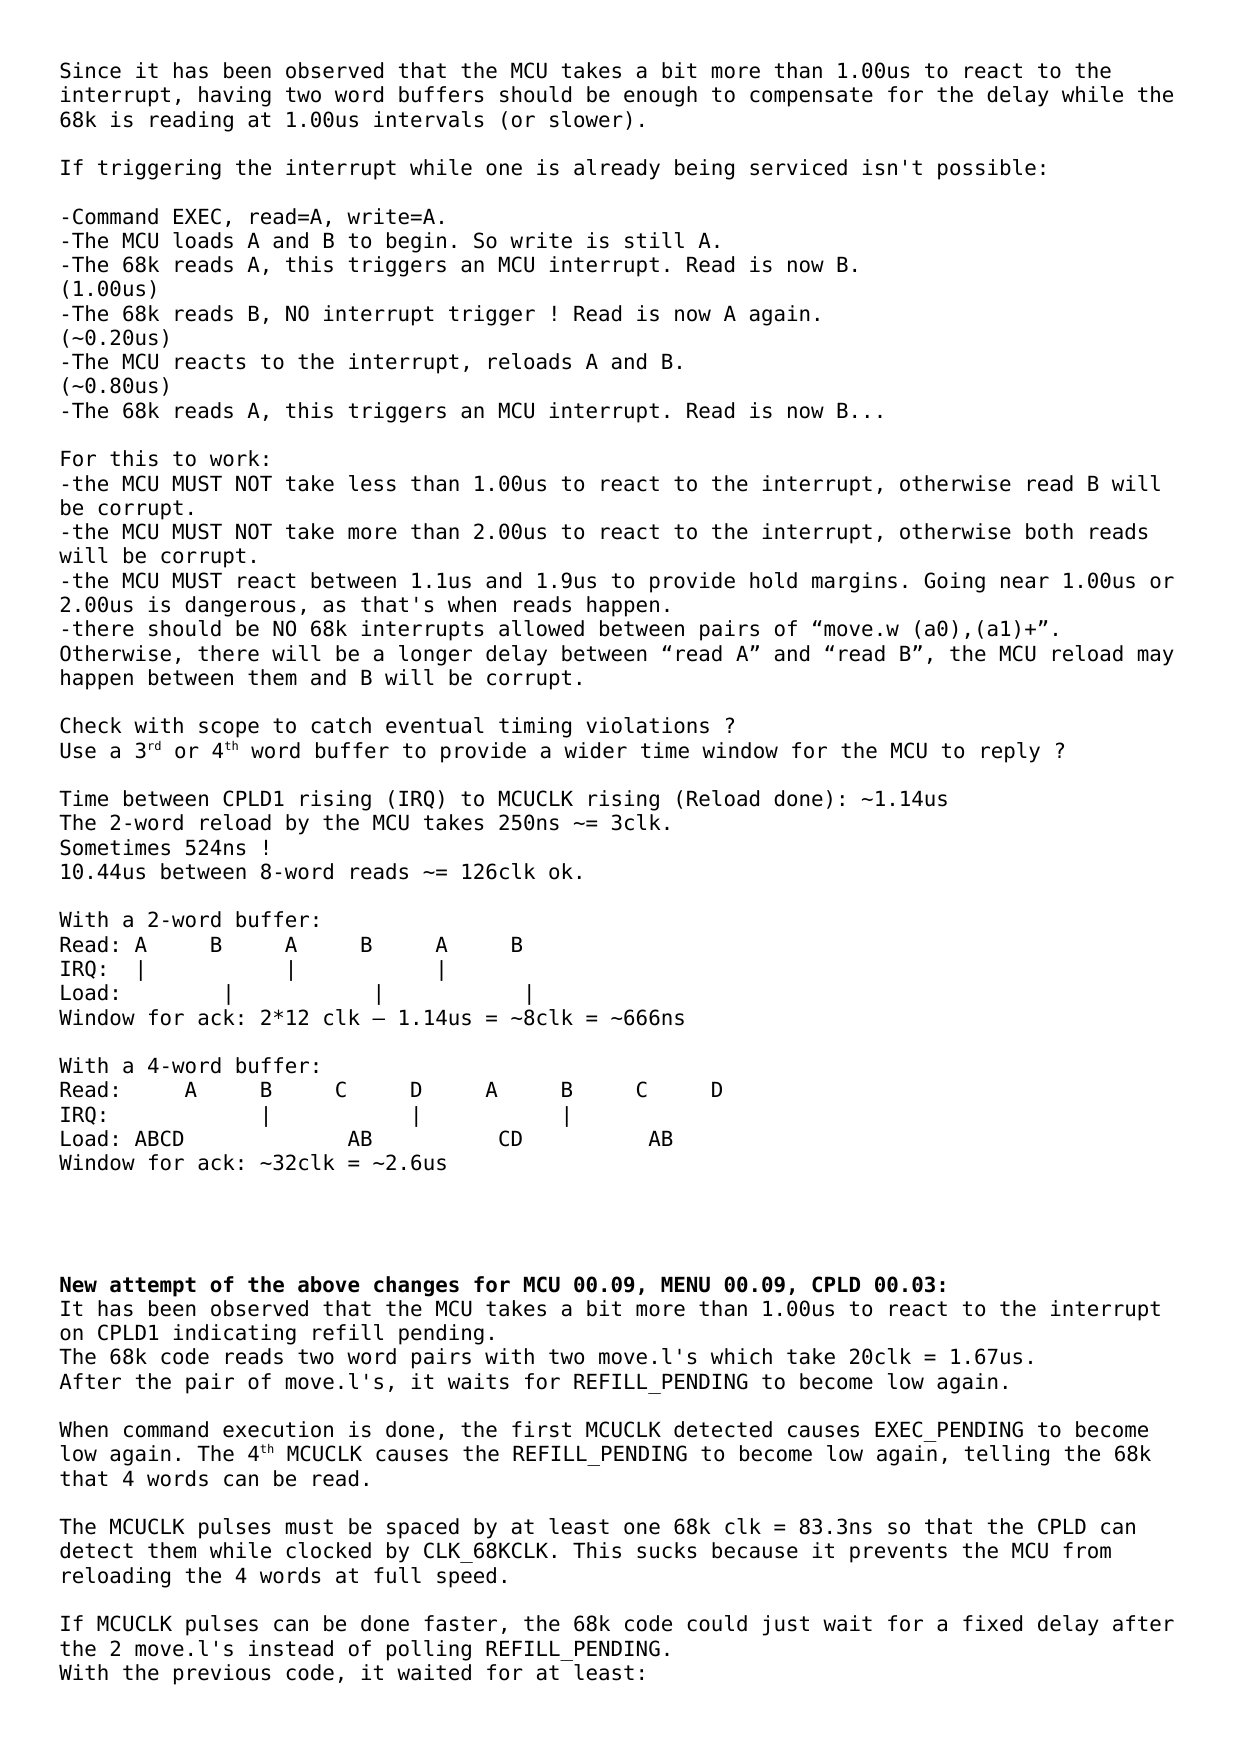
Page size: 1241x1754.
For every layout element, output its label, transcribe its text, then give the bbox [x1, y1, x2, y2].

text Use a 3rd or 4th word buffer to provide a wider time window for the MCU to reply ? [59, 739, 1181, 763]
text Window for ack: 2*12 clk – 1.14us = ~8clk = ~666ns [59, 1006, 1181, 1030]
text (~0.80us) [59, 374, 1181, 399]
text New attempt of the above changes for MCU 00.09, MENU 00.09, CPLD 00.03: [59, 1273, 1181, 1297]
text Time between CPLD1 rising (IRQ) to MCUCLK rising (Reload done): ~1.14us [59, 787, 1181, 811]
text With a 4-word buffer: [59, 1054, 1181, 1078]
text -the MCU MUST react between 1.1us and 1.9us to provide hold margins. Going near 1.00us or 2.00us is dangerous, as that's when reads happen. [59, 569, 1181, 617]
text Read: A B A B A B [59, 933, 1181, 957]
text The 2-word reload by the MCU takes 250ns ~= 3clk. [59, 811, 1181, 836]
text -The 68k reads A, this triggers an MCU interrupt. Read is now B... [59, 399, 1181, 423]
text -The 68k reads B, NO interrupt trigger ! Read is now A again. [59, 302, 1181, 326]
text The MCUCLK pulses must be spaced by at least one 68k clk = 83.3ns so that the CPLD can detect them while clocked by CLK_68KCLK. This sucks because it prevents the MCU from reloading the 4 words at full speed. [59, 1515, 1181, 1588]
text -The 68k reads A, this triggers an MCU interrupt. Read is now B. [59, 253, 1181, 277]
text With a 2-word buffer: [59, 908, 1181, 933]
text (1.00us) [59, 277, 1181, 302]
text Sometimes 524ns ! [59, 836, 1181, 860]
text Check with scope to catch eventual timing violations ? [59, 714, 1181, 739]
text Read: A B C D A B C D [59, 1078, 1181, 1103]
text -the MCU MUST NOT take less than 1.00us to react to the interrupt, otherwise read B will be corrupt. [59, 472, 1181, 520]
text -Command EXEC, read=A, write=A. [59, 205, 1181, 229]
text -the MCU MUST NOT take more than 2.00us to react to the interrupt, otherwise both reads will be corrupt. [59, 520, 1181, 569]
text 10.44us between 8-word reads ~= 126clk ok. [59, 860, 1181, 884]
text After the pair of move.l's, it waits for REFILL_PENDING to become low again. [59, 1370, 1181, 1394]
text When command execution is done, the first MCUCLK detected causes EXEC_PENDING to become low again. The 4th MCUCLK causes the REFILL_PENDING to become low again, telling the 68k that 4 words can be read. [59, 1418, 1181, 1491]
text -The MCU loads A and B to begin. So write is still A. [59, 229, 1181, 253]
text Window for ack: ~32clk = ~2.6us [59, 1151, 1181, 1176]
text -The MCU reacts to the interrupt, reloads A and B. [59, 350, 1181, 374]
text -there should be NO 68k interrupts allowed between pairs of “move.w (a0),(a1)+”. Otherwise, there will be a longer delay between “read A” and “read B”, the MCU reload may happen between them and B will be corrupt. [59, 617, 1181, 690]
text IRQ: | | | [59, 957, 1181, 981]
text IRQ: | | | [59, 1103, 1181, 1127]
text Load: | | | [59, 981, 1181, 1006]
text If triggering the interrupt while one is already being serviced isn't possible: [59, 156, 1181, 180]
text The 68k code reads two word pairs with two move.l's which take 20clk = 1.67us. [59, 1345, 1181, 1370]
text With the previous code, it waited for at least: [59, 1661, 1181, 1685]
text It has been observed that the MCU takes a bit more than 1.00us to react to the interrupt on CPLD1 indicating refill pending. [59, 1297, 1181, 1345]
text Since it has been observed that the MCU takes a bit more than 1.00us to react to the interrupt, having two word buffers should be enough to compensate for the delay while the 68k is reading at 1.00us intervals (or slower). [59, 59, 1181, 132]
text (~0.20us) [59, 326, 1181, 350]
text Load: ABCD AB CD AB [59, 1127, 1181, 1151]
text If MCUCLK pulses can be done faster, the 68k code could just wait for a fixed delay after the 2 move.l's instead of polling REFILL_PENDING. [59, 1612, 1181, 1661]
text For this to work: [59, 447, 1181, 472]
